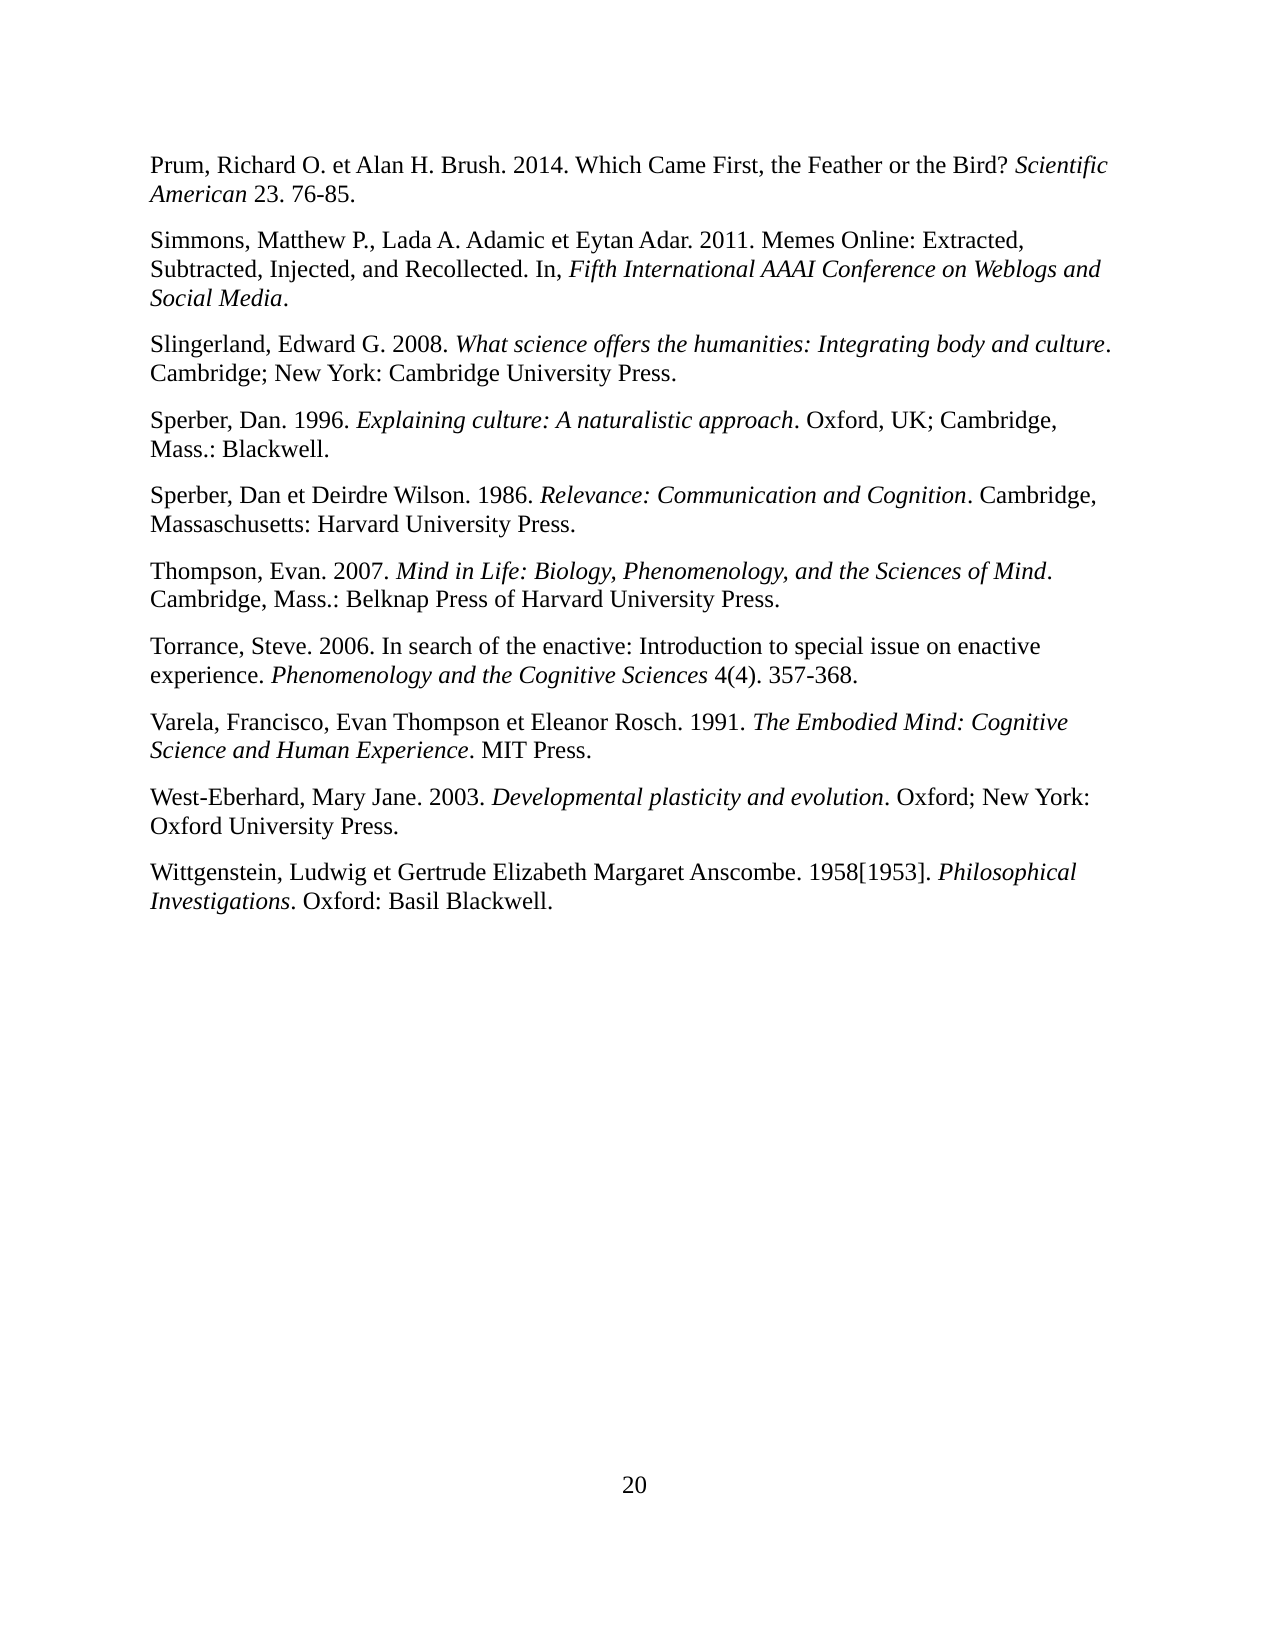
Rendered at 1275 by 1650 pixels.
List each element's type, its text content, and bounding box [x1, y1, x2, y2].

text Torrance, Steve. 2006. In search of the enactive: Introduction to special issue on enactive experience. Phenomenology and the Cognitive Sciences 4(4). 357‑368. [150, 631, 1125, 689]
text Wittgenstein, Ludwig et Gertrude Elizabeth Margaret Anscombe. 1958[1953]. Philosophical Investigations. Oxford: Basil Blackwell. [150, 857, 1125, 915]
text West-Eberhard, Mary Jane. 2003. Developmental plasticity and evolution. Oxford; New York: Oxford University Press. [150, 782, 1125, 839]
text Varela, Francisco, Evan Thompson et Eleanor Rosch. 1991. The Embodied Mind: Cognitive Science and Human Experience. MIT Press. [150, 707, 1125, 764]
text Thompson, Evan. 2007. Mind in Life: Biology, Phenomenology, and the Sciences of Mind. Cambridge, Mass.: Belknap Press of Harvard University Press. [150, 556, 1125, 613]
text Sperber, Dan et Deirdre Wilson. 1986. Relevance: Communication and Cognition. Cambridge, Massaschusetts: Harvard University Press. [150, 480, 1125, 538]
text Slingerland, Edward G. 2008. What science offers the humanities: Integrating body and culture. Cambridge; New York: Cambridge University Press. [150, 329, 1125, 387]
text Sperber, Dan. 1996. Explaining culture: A naturalistic approach. Oxford, UK; Cambridge, Mass.: Blackwell. [150, 405, 1125, 462]
text Prum, Richard O. et Alan H. Brush. 2014. Which Came First, the Feather or the Bird? Scientific American 23. 76‑85. [150, 150, 1125, 207]
text Simmons, Matthew P., Lada A. Adamic et Eytan Adar. 2011. Memes Online: Extracted, Subtracted, Injected, and Recollected. In, Fifth International AAAI Conference on Weblogs and Social Media. [150, 225, 1125, 312]
